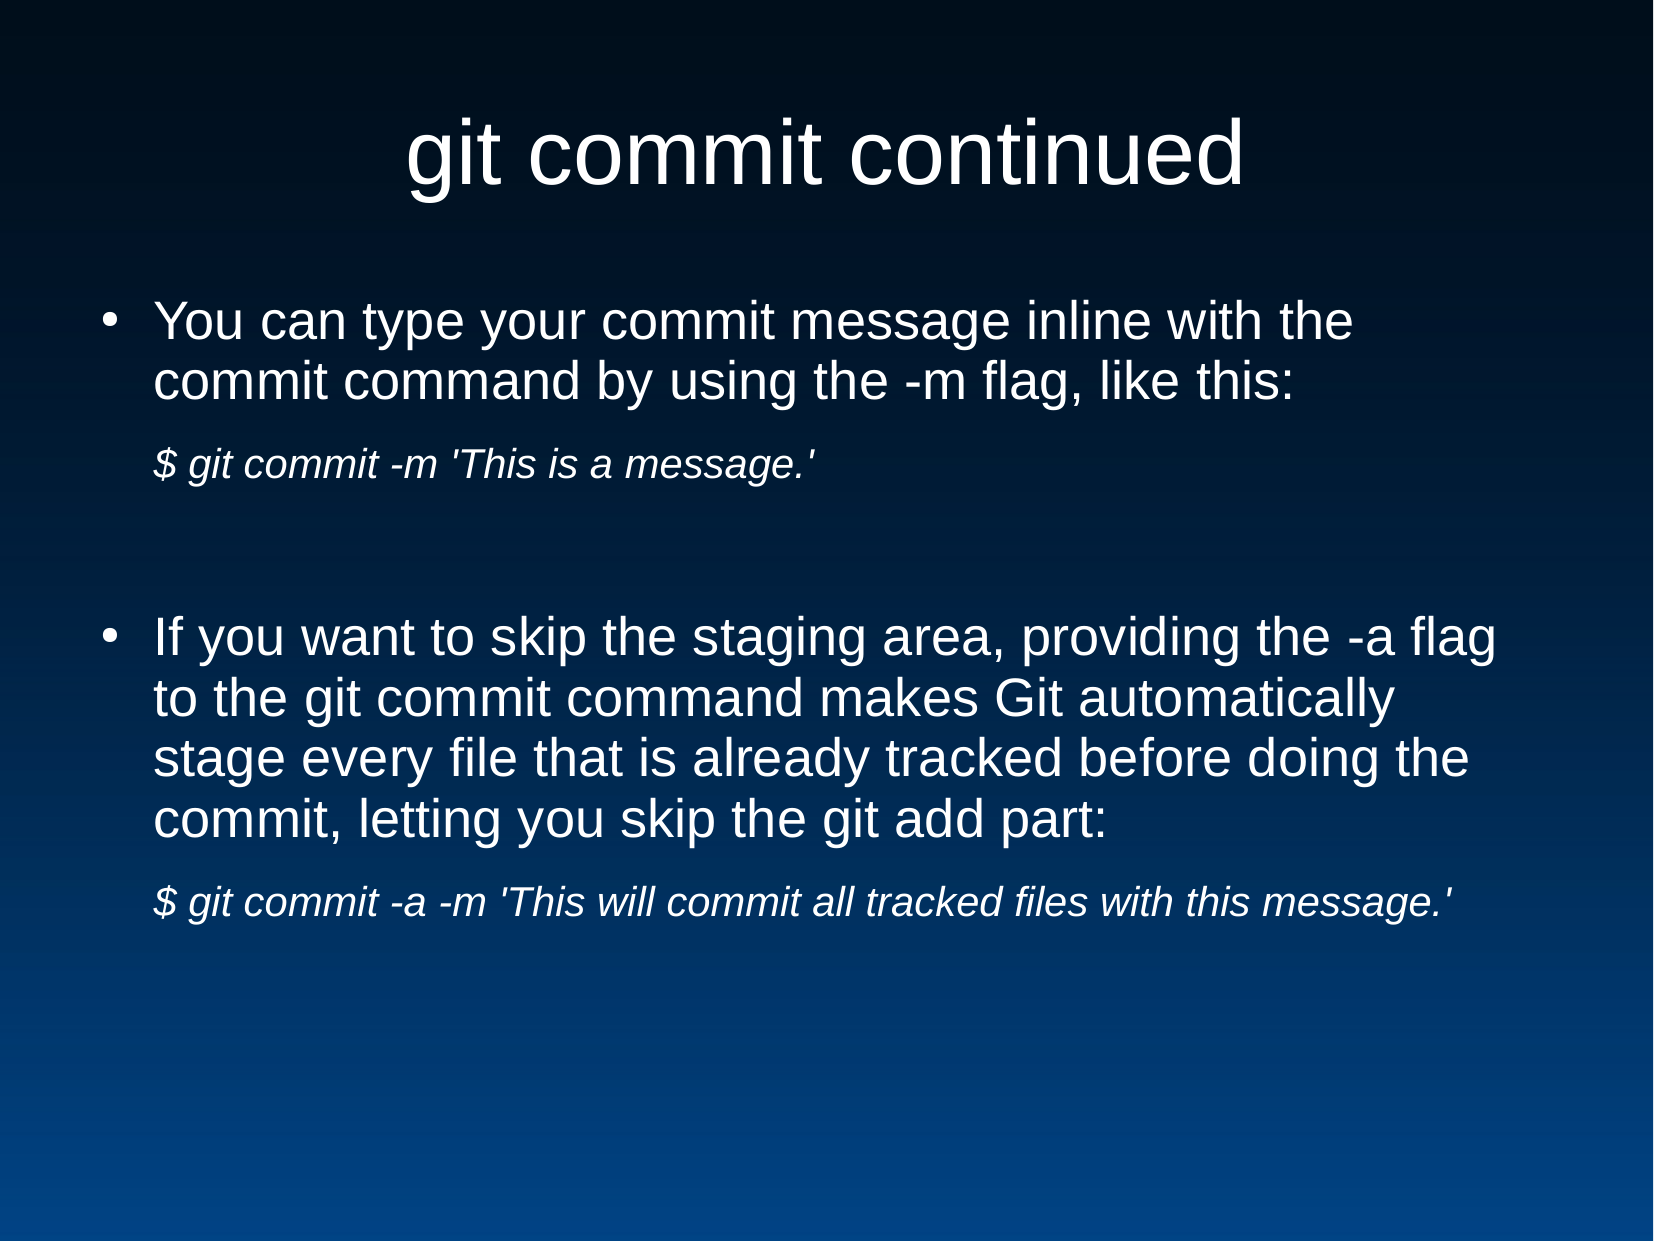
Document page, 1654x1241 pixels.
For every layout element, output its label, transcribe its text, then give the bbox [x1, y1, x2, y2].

title git commit continued [82, 49, 1571, 257]
picture [0, 0, 1654, 1241]
list You can type your commit message inline with the commit command by using the -m flag, like this: $ git commit -m 'This is a message.' If you want to skip the staging area, providing the -a flag to the git commit command makes Git automatically stage every file that is already tracked before doing the commit, letting you skip the git add part: $ git commit -a -m 'This will commit all tracked files with this message.' [82, 290, 1538, 1141]
